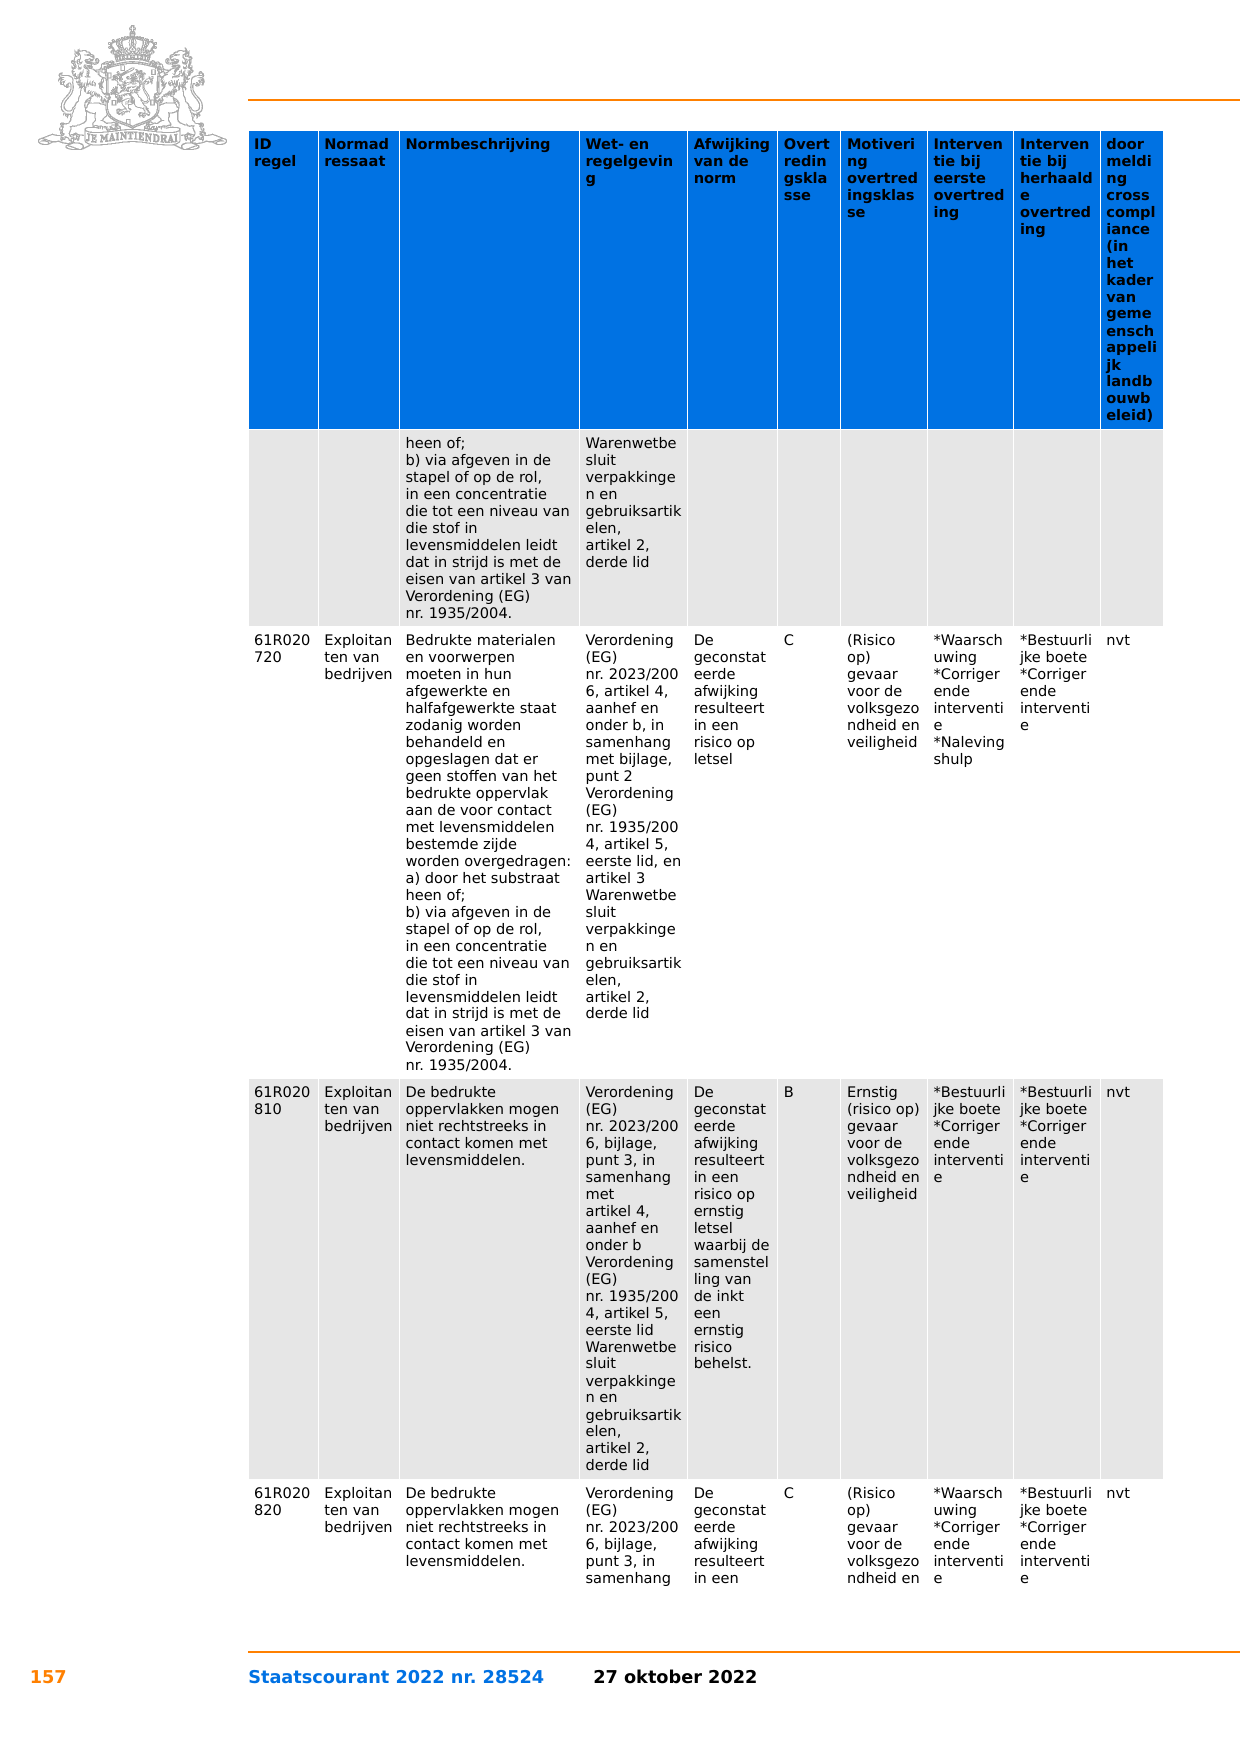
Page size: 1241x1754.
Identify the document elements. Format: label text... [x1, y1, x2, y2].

table_cell Verordening (EG) nr. 2023/2006, bijlage, punt 3, in samenhang [580, 1480, 687, 1591]
table_header Overtredingsklasse [778, 131, 840, 429]
table_cell *Bestuurlijke boete *Corrigerende interventie [1014, 1079, 1100, 1479]
table_cell nvt [1101, 627, 1163, 1078]
table_cell C [778, 627, 840, 1078]
table_cell *Waarschuwing *Corrigerende interventie [928, 1480, 1013, 1591]
table_cell C [778, 1480, 840, 1591]
table_cell *Waarschuwing *Corrigerende interventie *Nalevingshulp [928, 627, 1013, 1078]
table_cell [1101, 430, 1163, 626]
table_header Motivering overtredingsklasse [841, 131, 927, 429]
table_cell [778, 430, 840, 626]
table_cell [928, 430, 1013, 626]
table_cell *Bestuurlijke boete *Corrigerende interventie [928, 1079, 1013, 1479]
table_cell nvt [1101, 1480, 1163, 1591]
table_header Normbeschrijving [400, 131, 579, 429]
table_cell (Risico op) gevaar voor de volksgezondheid en veiligheid [841, 627, 927, 1078]
table_header Wet- en regelgeving [580, 131, 687, 429]
table_cell B [778, 1079, 840, 1479]
table_cell 61R020720 [249, 627, 318, 1078]
picture [38, 25, 227, 150]
table_cell 61R020810 [249, 1079, 318, 1479]
table_cell Exploitanten van bedrijven [319, 1480, 399, 1591]
table_cell [841, 430, 927, 626]
table_cell nvt [1101, 1079, 1163, 1479]
table_cell 61R020820 [249, 1480, 318, 1591]
table_cell Exploitanten van bedrijven [319, 1079, 399, 1479]
table_cell [688, 430, 777, 626]
table_header Interventie bij herhaalde overtreding [1014, 131, 1100, 429]
table_cell De geconstateerde afwijking resulteert in een risico op ernstig letsel waarbij de samenstelling van de inkt een ernstig risico behelst. [688, 1079, 777, 1479]
table_cell [1014, 430, 1100, 626]
table_cell *Bestuurlijke boete *Corrigerende interventie [1014, 627, 1100, 1078]
table_cell De geconstateerde afwijking resulteert in een risico op letsel [688, 627, 777, 1078]
table_cell [319, 430, 399, 626]
table_cell (Risico op) gevaar voor de volksgezondheid en [841, 1480, 927, 1591]
table_header Normadressaat [319, 131, 399, 429]
table_cell *Bestuurlijke boete *Corrigerende interventie [1014, 1480, 1100, 1591]
table_cell heen of; b) via afgeven in de stapel of op de rol, in een concentratie die tot een niveau van die stof in levensmiddelen leidt dat in strijd is met de eisen van artikel 3 van Verordening (EG) nr. 1935/2004. [400, 430, 579, 626]
table_cell Verordening (EG) nr. 2023/2006, bijlage, punt 3, in samenhang met artikel 4, aanhef en onder b Verordening (EG) nr. 1935/2004, artikel 5, eerste lid Warenwetbesluit verpakkingen en gebruiksartikelen, artikel 2, derde lid [580, 1079, 687, 1479]
table_header Afwijking van de norm [688, 131, 777, 429]
table_cell Warenwetbesluit verpakkingen en gebruiksartikelen, artikel 2, derde lid [580, 430, 687, 626]
table_header ID regel [249, 131, 318, 429]
table_cell Exploitanten van bedrijven [319, 627, 399, 1078]
table_cell Bedrukte materialen en voorwerpen moeten in hun afgewerkte en halfafgewerkte staat zodanig worden behandeld en opgeslagen dat er geen stoffen van het bedrukte oppervlak aan de voor contact met levensmiddelen bestemde zijde worden overgedragen: a) door het substraat heen of; b) via afgeven in de stapel of op de rol, in een concentratie die tot een niveau van die stof in levensmiddelen leidt dat in strijd is met de eisen van artikel 3 van Verordening (EG) nr. 1935/2004. [400, 627, 579, 1078]
table_header doormelding cross compliance (in het kader van gemeenschappelijk landbouwbeleid) [1101, 131, 1163, 429]
table_cell [249, 430, 318, 626]
table_cell De bedrukte oppervlakken mogen niet rechtstreeks in contact komen met levensmiddelen. [400, 1480, 579, 1591]
table_header Interventie bij eerste overtreding [928, 131, 1013, 429]
table_cell Ernstig (risico op) gevaar voor de volksgezondheid en veiligheid [841, 1079, 927, 1479]
table_cell Verordening (EG) nr. 2023/2006, artikel 4, aanhef en onder b, in samenhang met bijlage, punt 2 Verordening (EG) nr. 1935/2004, artikel 5, eerste lid, en artikel 3 Warenwetbesluit verpakkingen en gebruiksartikelen, artikel 2, derde lid [580, 627, 687, 1078]
table_cell De bedrukte oppervlakken mogen niet rechtstreeks in contact komen met levensmiddelen. [400, 1079, 579, 1479]
table_cell De geconstateerde afwijking resulteert in een [688, 1480, 777, 1591]
